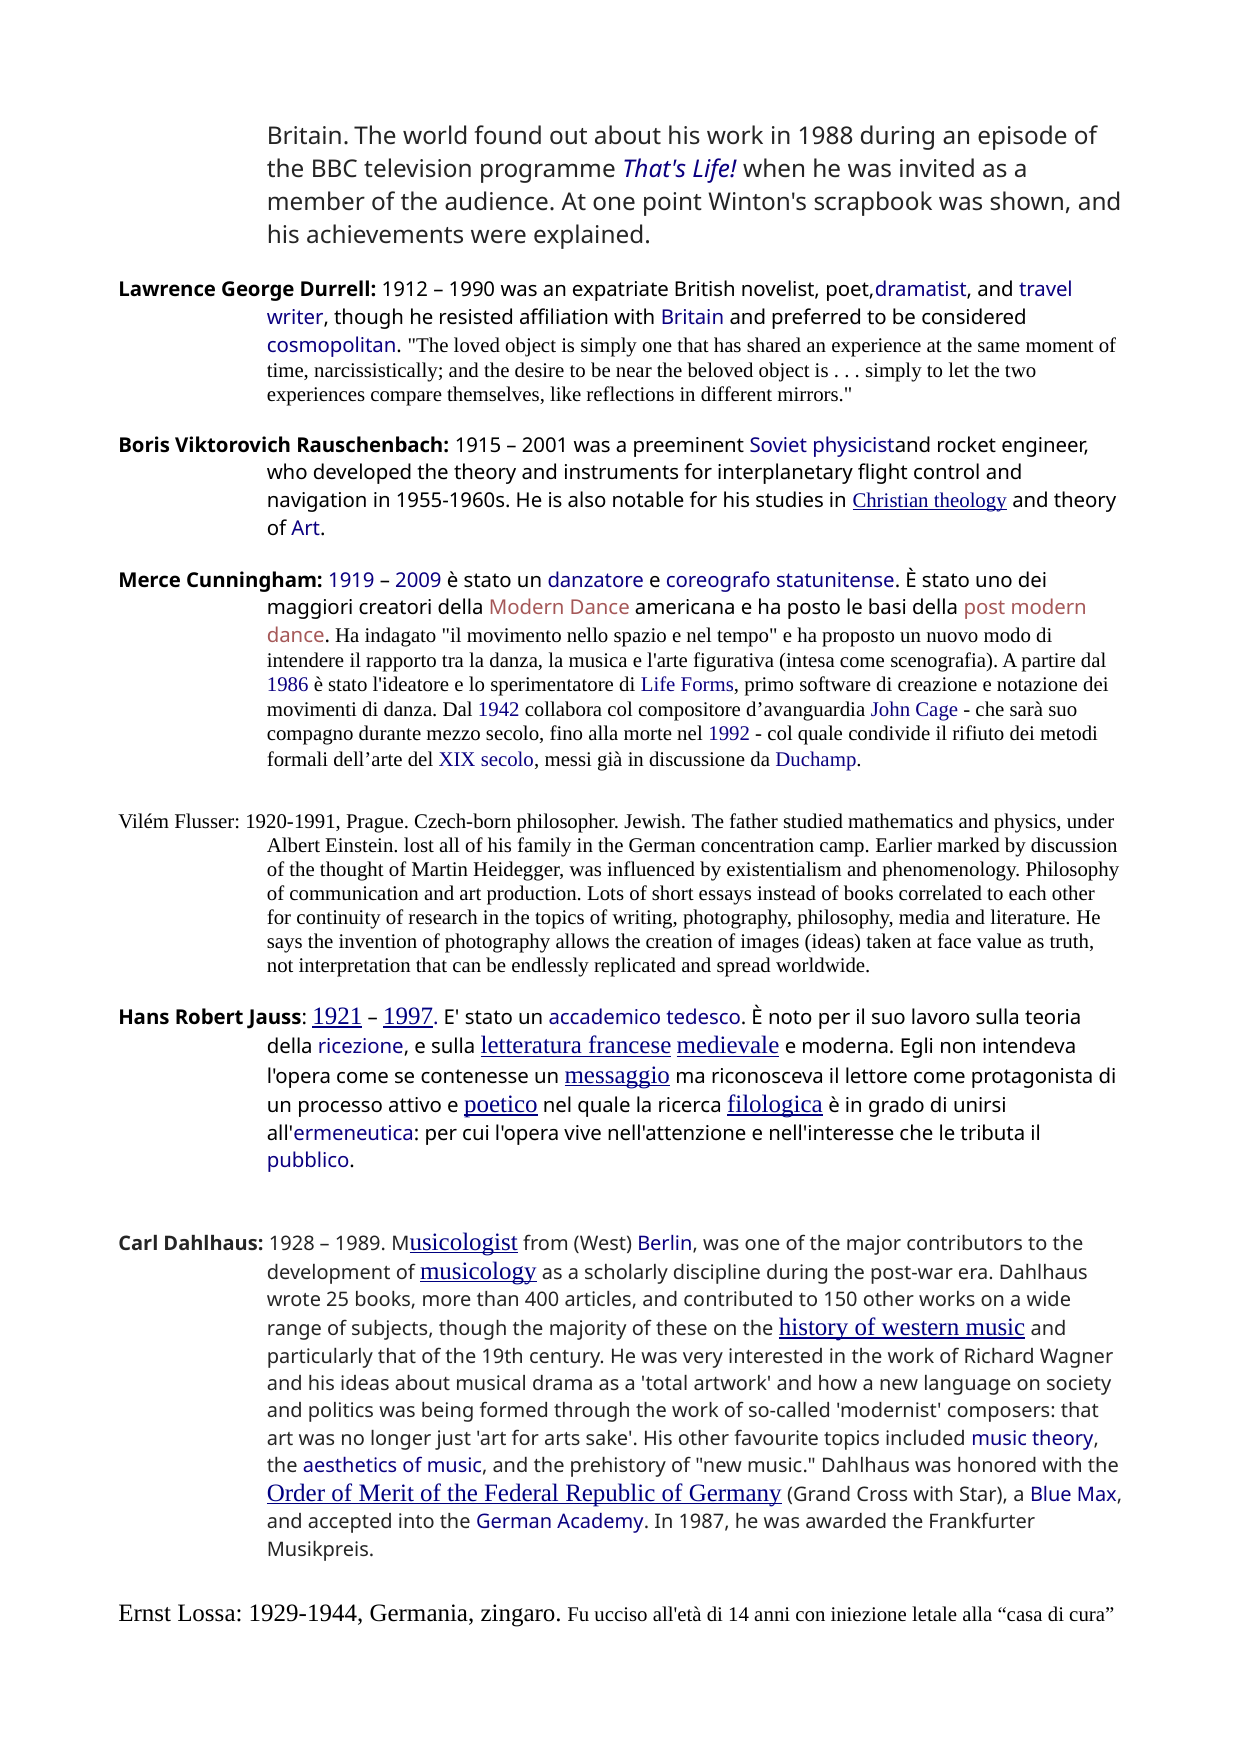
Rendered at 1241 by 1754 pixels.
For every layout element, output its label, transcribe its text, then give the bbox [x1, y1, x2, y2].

text Vilém Flusser: 1920-1991, Prague. Czech-born philosopher. Jewish. The father studied mathematics and physics, under Albert Einstein. lost all of his family in the German concentration camp. Earlier marked by discussion of the thought of Martin Heidegger, was influenced by existentialism and phenomenology. Philosophy of communication and art production. Lots of short essays instead of books correlated to each other for continuity of research in the topics of writing, photography, philosophy, media and literature. He says the invention of photography allows the creation of images (ideas) taken at face value as truth, not interpretation that can be endlessly replicated and spread worldwide. [118, 809, 1122, 977]
text Britain. The world found out about his work in 1988 during an episode of the BBC television programme That's Life! when he was invited as a member of the audience. At one point Winton's scrapbook was shown, and his achievements were explained. [118, 118, 1122, 251]
text Merce Cunningham: 1919 – 2009 è stato un danzatore e coreografo statunitense. È stato uno dei maggiori creatori della Modern Dance americana e ha posto le basi della post modern dance. Ha indagato "il movimento nello spazio e nel tempo" e ha proposto un nuovo modo di intendere il rapporto tra la danza, la musica e l'arte figurativa (intesa come scenografia). A partire dal 1986 è stato l'ideatore e lo sperimentatore di Life Forms, primo software di creazione e notazione dei movimenti di danza. Dal 1942 collabora col compositore d’avanguardia John Cage - che sarà suo compagno durante mezzo secolo, fino alla morte nel 1992 - col quale condivide il rifiuto dei metodi formali dell’arte del XIX secolo, messi già in discussione da Duchamp. [118, 565, 1122, 772]
text Boris Viktorovich Rauschenbach: 1915 – 2001 was a preeminent Soviet physicistand rocket engineer, who developed the theory and instruments for interplanetary flight control and navigation in 1955-1960s. He is also notable for his studies in Christian theology and theory of Art. [118, 430, 1122, 541]
text Lawrence George Durrell: 1912 – 1990 was an expatriate British novelist, poet,dramatist, and travel writer, though he resisted affiliation with Britain and preferred to be considered cosmopolitan. "The loved object is simply one that has shared an experience at the same moment of time, narcissistically; and the desire to be near the beloved object is . . . simply to let the two experiences compare themselves, like reflections in different mirrors." [118, 275, 1122, 406]
text Carl Dahlhaus: 1928 – 1989. Musicologist from (West) Berlin, was one of the major contributors to the development of musicology as a scholarly discipline during the post-war era. Dahlhaus wrote 25 books, more than 400 articles, and contributed to 150 other works on a wide range of subjects, though the majority of these on the history of western music and particularly that of the 19th century. He was very interested in the work of Richard Wagner and his ideas about musical drama as a 'total artwork' and how a new language on society and politics was being formed through the work of so-called 'modernist' composers: that art was no longer just 'art for arts sake'. His other favourite topics included music theory, the aesthetics of music, and the prehistory of "new music." Dahlhaus was honored with the Order of Merit of the Federal Republic of Germany (Grand Cross with Star), a Blue Max, and accepted into the German Academy. In 1987, he was awarded the Frankfurter Musikpreis. [118, 1227, 1122, 1562]
text Ernst Lossa: 1929-1944, Germania, zingaro. Fu ucciso all'età di 14 anni con iniezione letale alla “casa di cura” [118, 1598, 1122, 1627]
text Hans Robert Jauss: 1921 – 1997. E' stato un accademico tedesco. È noto per il suo lavoro sulla teoria della ricezione, e sulla letteratura francese medievale e moderna. Egli non intendeva l'opera come se contenesse un messaggio ma riconosceva il lettore come protagonista di un processo attivo e poetico nel quale la ricerca filologica è in grado di unirsi all'ermeneutica: per cui l'opera vive nell'attenzione e nell'interesse che le tributa il pubblico. [118, 1001, 1122, 1174]
